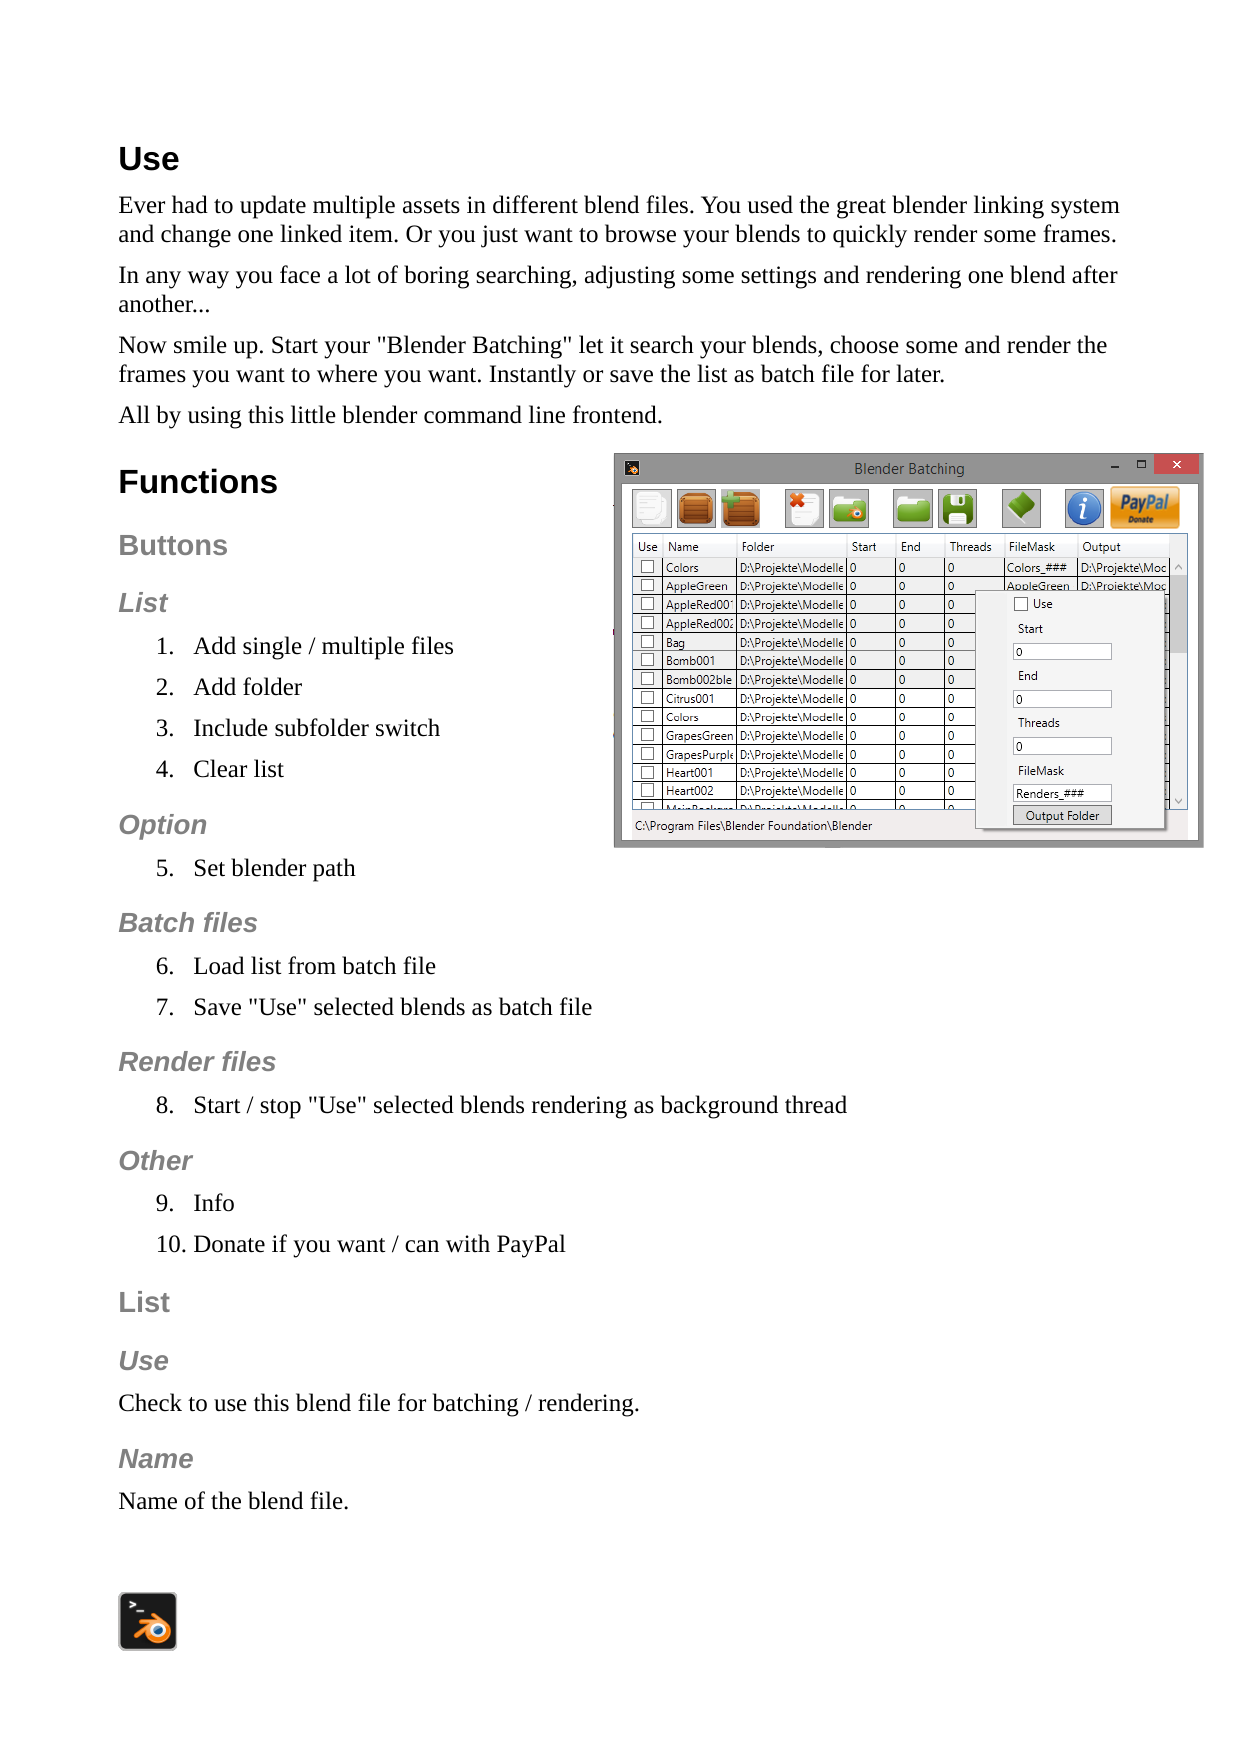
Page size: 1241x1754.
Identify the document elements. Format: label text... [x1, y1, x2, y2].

list Load list from batch file [156, 951, 1122, 979]
list Info [156, 1188, 1122, 1217]
subtitle Buttons [118, 528, 613, 561]
list Save "Use" selected blends as batch file [156, 992, 1122, 1021]
subtitle Use [118, 139, 1122, 178]
subtitle List [118, 586, 613, 618]
text Name of the blend file. [118, 1486, 1122, 1515]
subtitle Functions [118, 462, 613, 501]
text Ever had to update multiple assets in different blend files. You used the great blender linking system and change one linked item. Or you just want to browse your blends to quickly render some frames. [118, 190, 1122, 248]
list Include subfolder switch [156, 713, 613, 742]
text In any way you face a lot of boring searching, adjusting some settings and rendering one blend after another... [118, 260, 1122, 318]
picture [613, 453, 1204, 848]
subtitle Other [118, 1144, 1122, 1176]
subtitle Option [118, 808, 613, 840]
list Add folder [156, 672, 613, 701]
list Add single / multiple files [156, 631, 613, 659]
list Clear list [156, 754, 613, 783]
subtitle Batch files [118, 906, 1122, 938]
subtitle Render files [118, 1046, 1122, 1078]
list Donate if you want / can with PayPal [156, 1229, 1122, 1258]
text All by using this little blender command line frontend. [118, 400, 1122, 429]
picture [118, 1592, 178, 1651]
list Set blender path [156, 853, 1122, 881]
subtitle List [118, 1285, 1122, 1319]
subtitle Name [118, 1442, 1122, 1474]
text Check to use this blend file for batching / rendering. [118, 1388, 1122, 1417]
text Now smile up. Start your "Blender Batching" let it search your blends, choose some and render the frames you want to where you want. Instantly or save the list as batch file for later. [118, 330, 1122, 388]
subtitle Use [118, 1344, 1122, 1376]
list Start / stop "Use" selected blends rendering as background thread [156, 1090, 1122, 1119]
